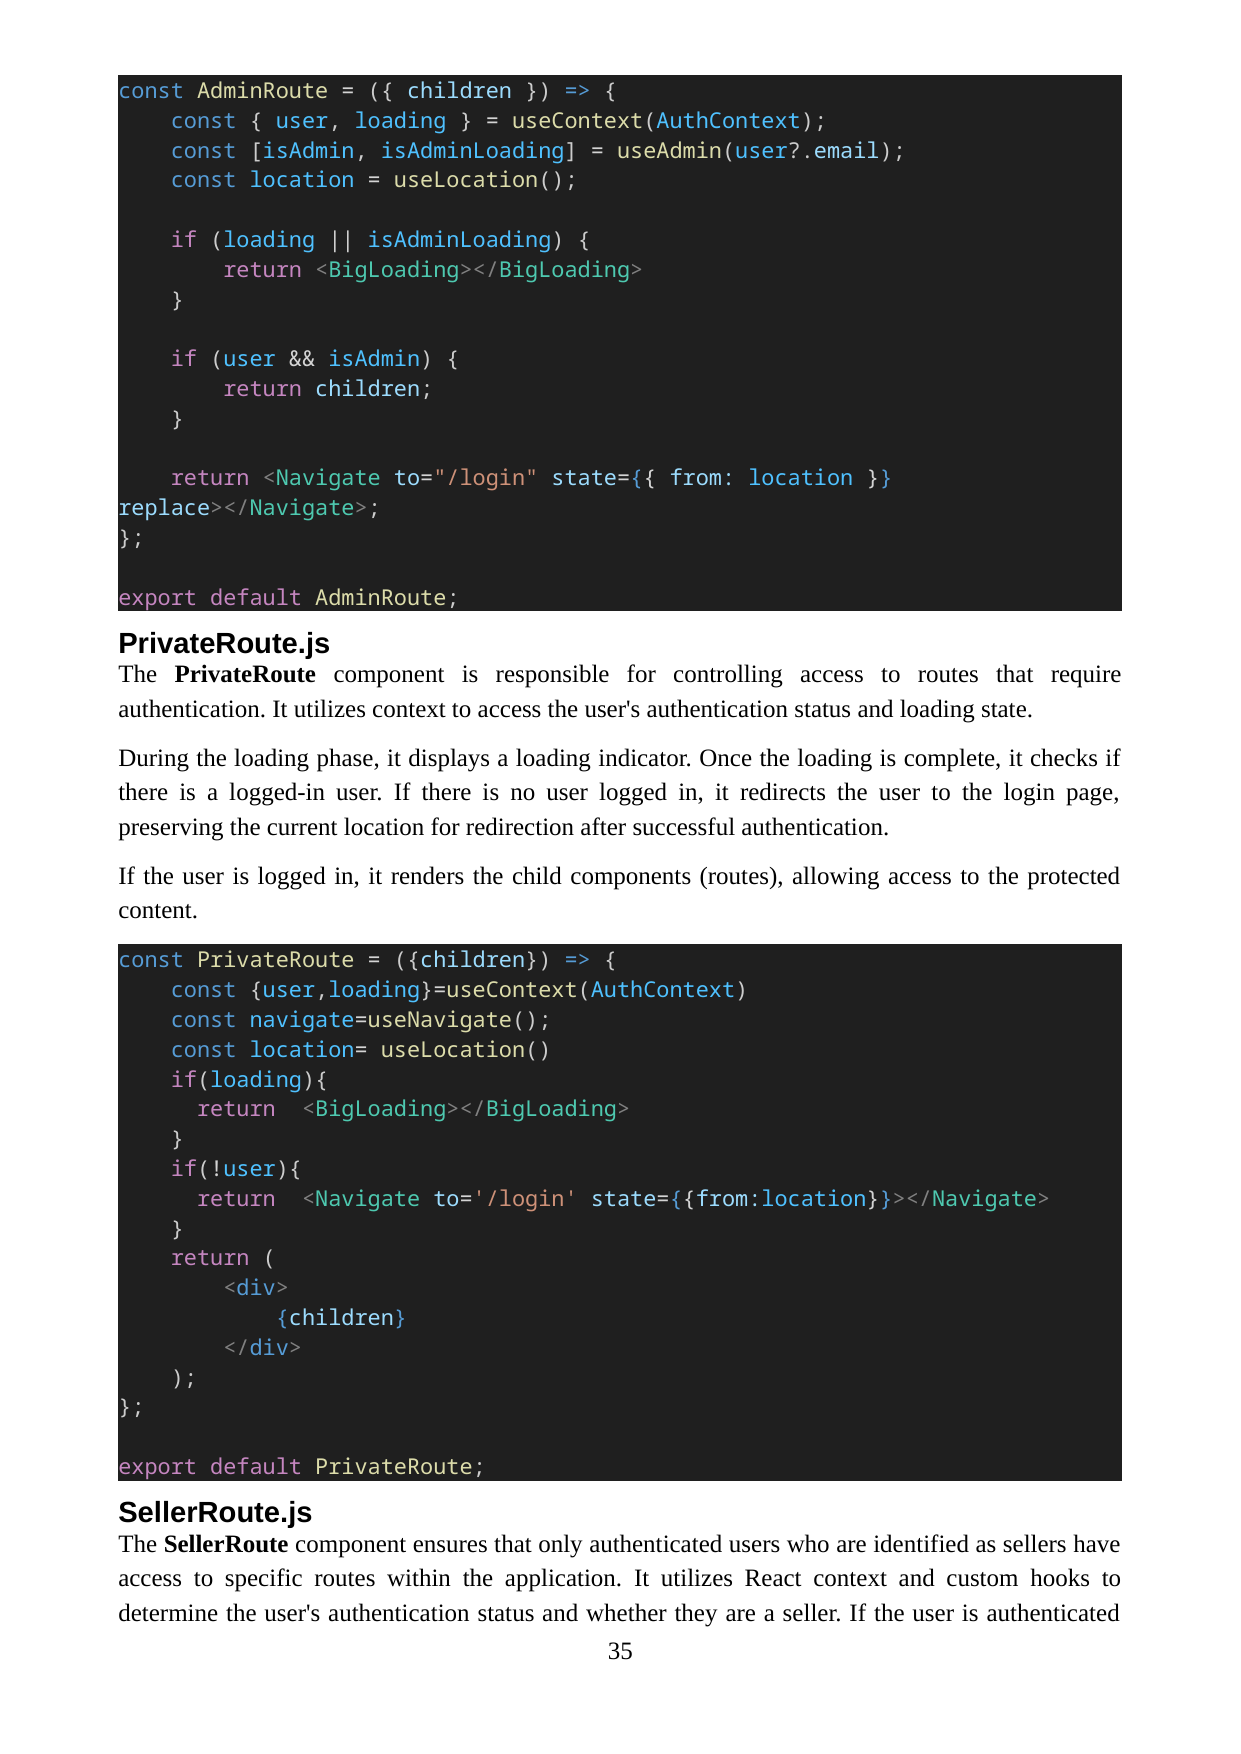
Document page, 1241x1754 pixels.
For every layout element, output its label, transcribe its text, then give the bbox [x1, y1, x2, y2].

text } [118, 283, 1122, 313]
text ); [118, 1362, 1122, 1391]
text const { user, loading } = useContext(AuthContext); [118, 105, 1122, 134]
text }; [118, 522, 1122, 552]
text <div> [118, 1272, 1122, 1302]
text if (loading || isAdminLoading) { [118, 224, 1122, 254]
text if (user && isAdmin) { [118, 343, 1122, 373]
subtitle PrivateRoute.js [118, 626, 1122, 659]
text } [118, 1213, 1122, 1242]
text export default AdminRoute; [118, 581, 1122, 611]
text return <BigLoading></BigLoading> [118, 254, 1122, 283]
text return ( [118, 1242, 1122, 1272]
text const PrivateRoute = ({children}) => { [118, 944, 1122, 974]
text const location= useLocation() [118, 1034, 1122, 1064]
text If the user is logged in, it renders the child components (routes), allowing access to the protected content. [118, 861, 1122, 924]
subtitle SellerRoute.js [118, 1495, 1122, 1529]
text } [118, 403, 1122, 432]
text if(!user){ [118, 1153, 1122, 1183]
text return <Navigate to='/login' state={{from:location}}></Navigate> [118, 1183, 1122, 1213]
text const [isAdmin, isAdminLoading] = useAdmin(user?.email); [118, 134, 1122, 164]
text </div> [118, 1332, 1122, 1362]
text const navigate=useNavigate(); [118, 1004, 1122, 1034]
text During the loading phase, it displays a loading indicator. Once the loading is complete, it checks if there is a logged-in user. If there is no user logged in, it redirects the user to the login page, preserving the current location for redirection after successful authentication. [118, 743, 1122, 841]
text return children; [118, 373, 1122, 403]
text if(loading){ [118, 1064, 1122, 1093]
text The SellerRoute component ensures that only authenticated users who are identified as sellers have access to specific routes within the application. It utilizes React context and custom hooks to determine the user's authentication status and whether they are a seller. If the user is authenticated [118, 1529, 1122, 1627]
text const AdminRoute = ({ children }) => { [118, 75, 1122, 105]
text } [118, 1123, 1122, 1153]
text export default PrivateRoute; [118, 1451, 1122, 1481]
text const {user,loading}=useContext(AuthContext) [118, 974, 1122, 1004]
text {children} [118, 1302, 1122, 1332]
text return <Navigate to="/login" state={{ from: location }} replace></Navigate>; [118, 462, 1122, 522]
text }; [118, 1391, 1122, 1421]
text return <BigLoading></BigLoading> [118, 1093, 1122, 1123]
text const location = useLocation(); [118, 164, 1122, 194]
text The PrivateRoute component is responsible for controlling access to routes that require authentication. It utilizes context to access the user's authentication status and loading state. [118, 659, 1122, 723]
